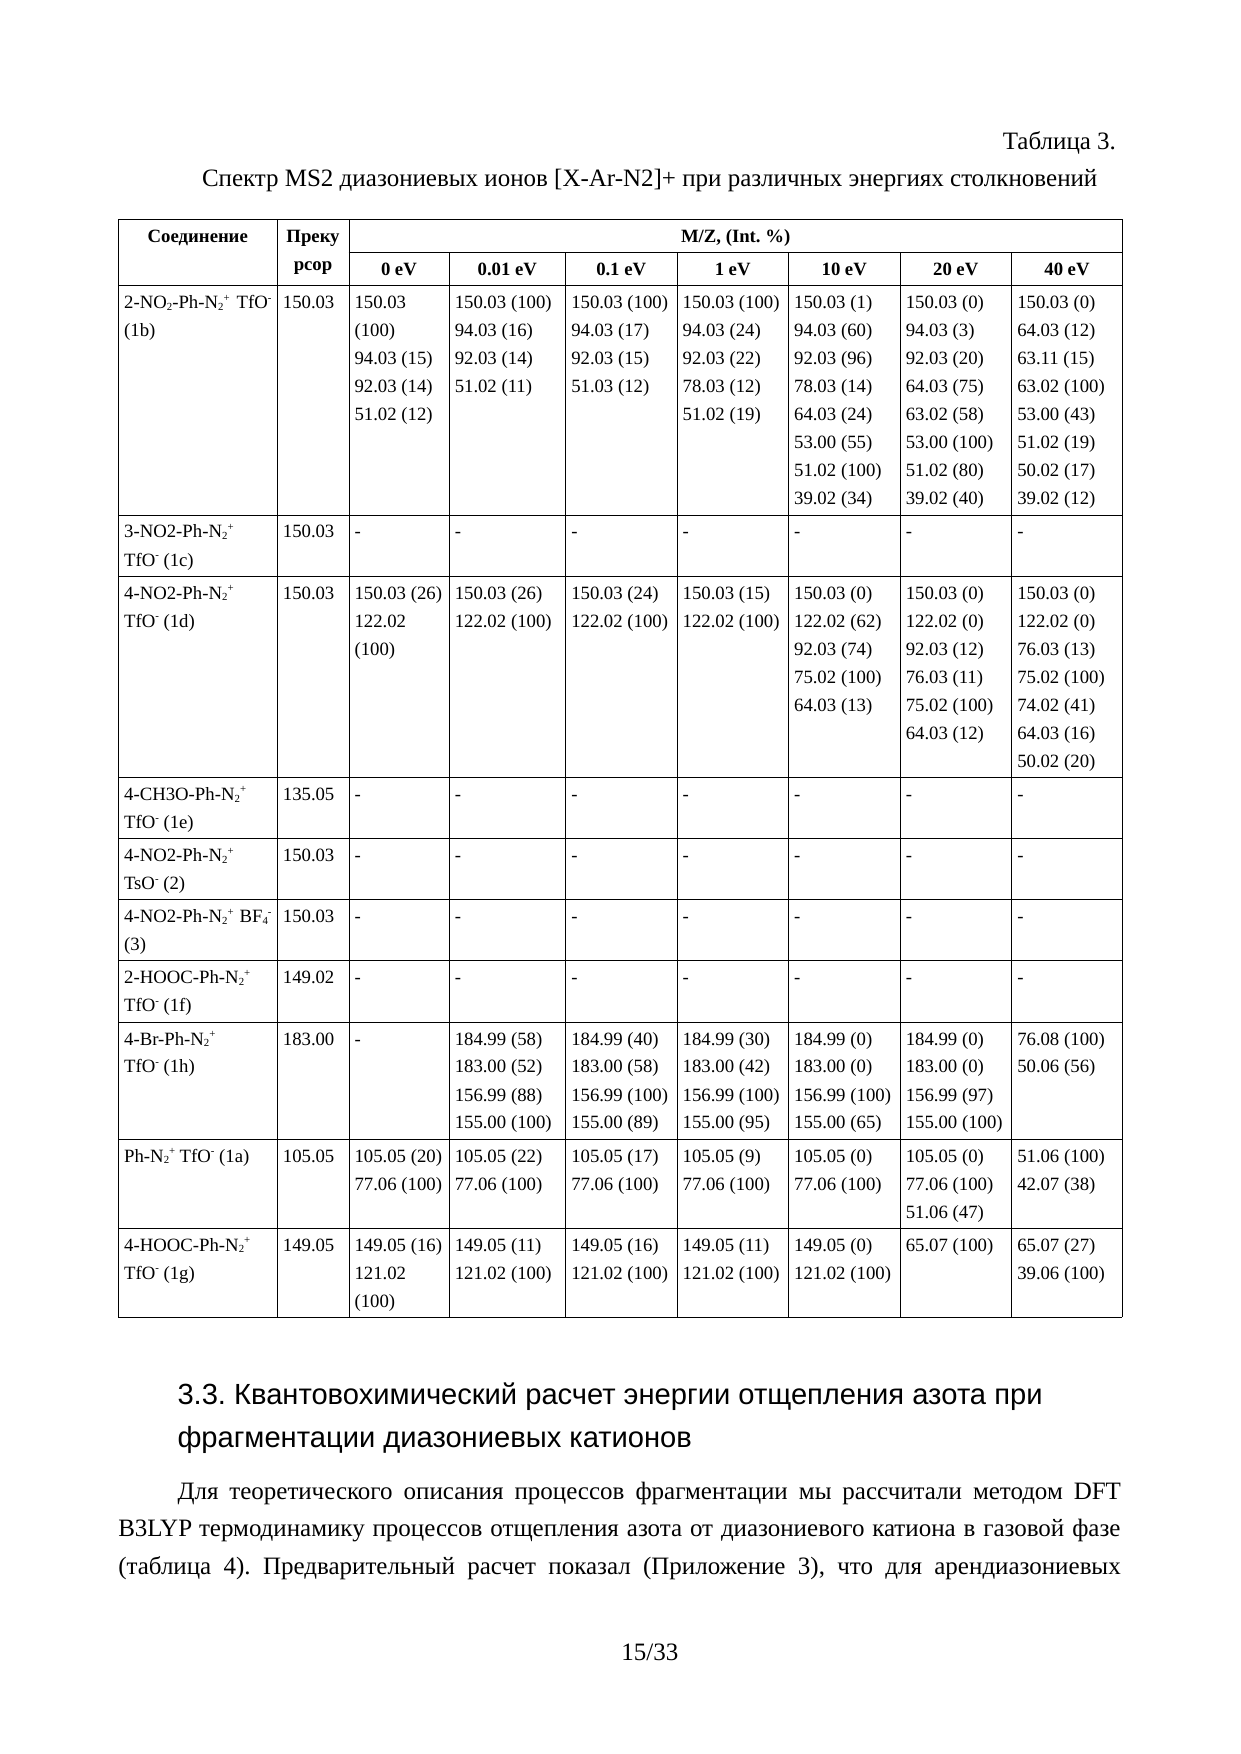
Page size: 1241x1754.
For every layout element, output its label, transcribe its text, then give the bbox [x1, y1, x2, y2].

table_cell 105.05 (17) 77.06 (100) [566, 1140, 677, 1228]
table_cell - [566, 839, 677, 899]
table_cell - [901, 516, 1011, 576]
table_cell 10 eV [789, 253, 900, 285]
table_cell - [350, 778, 449, 838]
table_cell - [350, 839, 449, 899]
table_cell 150.03 (0) 122.02 (0) 76.03 (13) 75.02 (100) 74.02 (41) 64.03 (16) 50.02 (20) [1012, 577, 1122, 777]
table_cell 20 eV [901, 253, 1011, 285]
table_cell 184.99 (40) 183.00 (58) 156.99 (100) 155.00 (89) [566, 1023, 677, 1139]
table_cell 40 eV [1012, 253, 1122, 285]
table_cell 1 eV [678, 253, 788, 285]
table_cell 105.05 (20) 77.06 (100) [350, 1140, 449, 1228]
table_cell - [678, 839, 788, 899]
table_cell - [678, 778, 788, 838]
table_cell - [1012, 900, 1122, 960]
table_cell - [450, 516, 565, 576]
table_cell 150.03 (15) 122.02 (100) [678, 577, 788, 777]
table_header Соединение [119, 220, 277, 285]
table_cell 150.03 (0) 122.02 (0) 92.03 (12) 76.03 (11) 75.02 (100) 64.03 (12) [901, 577, 1011, 777]
table_cell - [450, 778, 565, 838]
table_cell - [678, 900, 788, 960]
table_cell 150.03 [278, 900, 349, 960]
table_cell 150.03 (100) 94.03 (24) 92.03 (22) 78.03 (12) 51.02 (19) [678, 286, 788, 514]
table_cell 105.05 (0) 77.06 (100) [789, 1140, 900, 1228]
table_cell 150.03 (0) 64.03 (12) 63.11 (15) 63.02 (100) 53.00 (43) 51.02 (19) 50.02 (17) 39.02 (12) [1012, 286, 1122, 514]
table_cell 51.06 (100) 42.07 (38) [1012, 1140, 1122, 1228]
table_cell 4-HOOC-Ph-N2+ TfO- (1g) [119, 1229, 277, 1317]
table_cell 150.03 [278, 839, 349, 899]
table_cell - [901, 778, 1011, 838]
table_cell - [566, 516, 677, 576]
table_cell - [789, 900, 900, 960]
table_cell 105.05 (0) 77.06 (100) 51.06 (47) [901, 1140, 1011, 1228]
table_cell - [1012, 516, 1122, 576]
table_cell 150.03 (0) 94.03 (3) 92.03 (20) 64.03 (75) 63.02 (58) 53.00 (100) 51.02 (80) 39.02 (40) [901, 286, 1011, 514]
table_cell 150.03 (1) 94.03 (60) 92.03 (96) 78.03 (14) 64.03 (24) 53.00 (55) 51.02 (100) 39.02 (34) [789, 286, 900, 514]
table_cell - [350, 900, 449, 960]
list Для теоретического описания процессов фрагментации мы рассчитали методом DFT B3LYP термодинамику процессов отщепления азота от диазониевого катиона в газовой фазе (таблица 4). Предварительный расчет показал (Приложение 3), что для арендиазониевых [118, 1476, 1122, 1579]
table_cell 105.05 [278, 1140, 349, 1228]
table_cell 149.05 (11) 121.02 (100) [678, 1229, 788, 1317]
table_cell - [450, 961, 565, 1022]
table_cell 4-NO2-Ph-N2+ TsO- (2) [119, 839, 277, 899]
table_cell - [789, 516, 900, 576]
table_cell 184.99 (58) 183.00 (52) 156.99 (88) 155.00 (100) [450, 1023, 565, 1139]
table_cell 4-CH3O-Ph-N2+ TfO- (1e) [119, 778, 277, 838]
table_cell 4-NO2-Ph-N2+ TfO- (1d) [119, 577, 277, 777]
table_cell - [678, 516, 788, 576]
table_cell 149.05 [278, 1229, 349, 1317]
table_cell 3-NO2-Ph-N2+ TfO- (1c) [119, 516, 277, 576]
table_header M/Z, (Int. %) [350, 220, 1122, 252]
subtitle 3.3. Квантовохимический расчет энергии отщепления азота при фрагментации диазониевых катионов [177, 1377, 1122, 1454]
table_cell 4-Br-Ph-N2+ TfO- (1h) [119, 1023, 277, 1139]
table_cell 2-HOOC-Ph-N2+ TfO- (1f) [119, 961, 277, 1022]
table_cell 150.03 [278, 577, 349, 777]
table_cell 0.1 eV [566, 253, 677, 285]
text Таблица 3. [118, 126, 1122, 154]
table_cell 65.07 (100) [901, 1229, 1011, 1317]
table_cell - [350, 516, 449, 576]
table_cell 184.99 (30) 183.00 (42) 156.99 (100) 155.00 (95) [678, 1023, 788, 1139]
table_cell 150.03 [278, 286, 349, 514]
table_cell - [1012, 778, 1122, 838]
table_cell - [1012, 839, 1122, 899]
table_cell - [789, 961, 900, 1022]
table_cell - [566, 961, 677, 1022]
table_cell 150.03 (100) 94.03 (17) 92.03 (15) 51.03 (12) [566, 286, 677, 514]
table_cell - [566, 778, 677, 838]
table_cell Ph-N2+ TfO- (1a) [119, 1140, 277, 1228]
table_cell 184.99 (0) 183.00 (0) 156.99 (100) 155.00 (65) [789, 1023, 900, 1139]
table_cell 150.03 (100) 94.03 (15) 92.03 (14) 51.02 (12) [350, 286, 449, 514]
table_cell - [350, 961, 449, 1022]
table_cell 135.05 [278, 778, 349, 838]
table_cell 149.05 (16) 121.02 (100) [566, 1229, 677, 1317]
table_cell 0 eV [350, 253, 449, 285]
table_cell 149.05 (0) 121.02 (100) [789, 1229, 900, 1317]
table_cell 150.03 (0) 122.02 (62) 92.03 (74) 75.02 (100) 64.03 (13) [789, 577, 900, 777]
table_cell 0.01 eV [450, 253, 565, 285]
table_cell - [789, 839, 900, 899]
table_cell 150.03 (26) 122.02 (100) [450, 577, 565, 777]
table_cell 105.05 (9) 77.06 (100) [678, 1140, 788, 1228]
table_cell - [901, 961, 1011, 1022]
table_cell 150.03 (100) 94.03 (16) 92.03 (14) 51.02 (11) [450, 286, 565, 514]
table_cell 149.02 [278, 961, 349, 1022]
table_cell - [1012, 961, 1122, 1022]
table_cell - [678, 961, 788, 1022]
table_cell - [566, 900, 677, 960]
table_cell 105.05 (22) 77.06 (100) [450, 1140, 565, 1228]
table_cell - [789, 778, 900, 838]
table_cell - [450, 839, 565, 899]
table_cell 150.03 (24) 122.02 (100) [566, 577, 677, 777]
table_cell 4-NO2-Ph-N2+ BF4- (3) [119, 900, 277, 960]
table_cell 150.03 [278, 516, 349, 576]
table_header Прекурсор [278, 220, 349, 285]
table_cell - [350, 1023, 449, 1139]
table_cell 149.05 (16) 121.02 (100) [350, 1229, 449, 1317]
table_cell 184.99 (0) 183.00 (0) 156.99 (97) 155.00 (100) [901, 1023, 1011, 1139]
table_cell 76.08 (100) 50.06 (56) [1012, 1023, 1122, 1139]
table_cell - [450, 900, 565, 960]
table_cell 65.07 (27) 39.06 (100) [1012, 1229, 1122, 1317]
table_cell - [901, 839, 1011, 899]
table_cell 2-NO2-Ph-N2+ TfO- (1b) [119, 286, 277, 514]
table_cell 149.05 (11) 121.02 (100) [450, 1229, 565, 1317]
table_cell 183.00 [278, 1023, 349, 1139]
table_cell - [901, 900, 1011, 960]
text Спектр MS2 диазониевых ионов [X-Ar-N2]+ при различных энергиях столкновений [118, 163, 1122, 192]
table_cell 150.03 (26) 122.02 (100) [350, 577, 449, 777]
